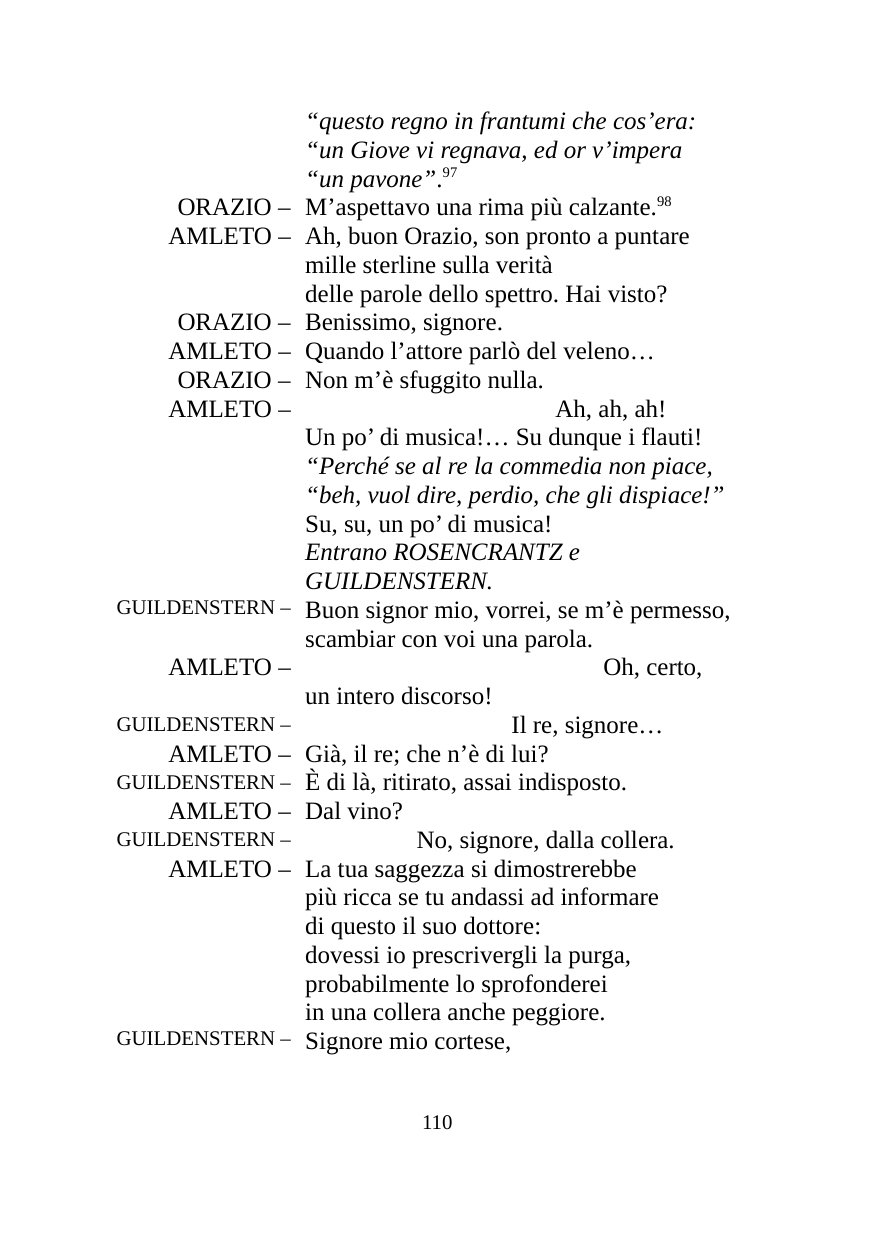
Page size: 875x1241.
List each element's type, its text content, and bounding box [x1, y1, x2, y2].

table_cell M’aspettavo una rima più calzante. [298, 193, 770, 221]
table_cell ORAZIO – [106, 308, 298, 336]
table_cell GUILDENSTERN – [106, 595, 298, 652]
table_cell AMLETO – [106, 221, 298, 307]
table_cell AMLETO – [106, 653, 298, 710]
table_cell un intero discorso! [298, 681, 770, 710]
table_cell Dal vino? [298, 796, 770, 825]
table_cell No, signore, dalla collera. [409, 825, 770, 854]
table_cell AMLETO – [106, 796, 298, 825]
table_cell Quando l’attore parlò del veleno… [298, 336, 770, 365]
table_cell GUILDENSTERN – [106, 768, 298, 796]
table_cell AMLETO – [106, 854, 298, 1026]
table_cell Oh, certo, [596, 653, 770, 681]
table_cell Ah, buon Orazio, son pronto a puntare mille sterline sulla verità delle parole dello spettro. Hai visto? [298, 221, 770, 307]
table_cell Un po’ di musica!… Su dunque i flauti! “Perché se al re la commedia non piace, “beh, vuol dire, perdio, che gli dispiace!” Su, su, un po’ di musica! Entrano ROSENCRANTZ e GUILDENSTERN. [298, 423, 770, 595]
table_cell Ah, ah, ah! [548, 394, 770, 422]
table_cell Già, il re; che n’è di lui? [298, 739, 770, 767]
table_cell Signore mio cortese, [298, 1026, 770, 1055]
table_cell AMLETO – [106, 336, 298, 365]
table_cell [298, 825, 409, 854]
table_cell [298, 394, 548, 422]
table_cell Il re, signore… [298, 710, 770, 739]
table_cell ORAZIO – [106, 365, 298, 394]
table_cell Non m’è sfuggito nulla. [298, 365, 770, 394]
table_cell GUILDENSTERN – [106, 1026, 298, 1055]
table_cell GUILDENSTERN – [106, 710, 298, 739]
table_cell AMLETO – [106, 394, 298, 595]
table_cell Benissimo, signore. [298, 308, 770, 336]
table_cell È di là, ritirato, assai indisposto. [298, 768, 770, 796]
table_cell [298, 653, 596, 681]
table_cell ORAZIO – [106, 193, 298, 221]
table_cell Buon signor mio, vorrei, se m’è permesso, scambiar con voi una parola. [298, 595, 770, 652]
table_cell “questo regno in frantumi che cos’era: “un Giove vi regnava, ed or v’impera “un pavone”. [298, 106, 770, 192]
table_cell GUILDENSTERN – [106, 825, 298, 854]
table_cell [106, 106, 298, 192]
table_cell AMLETO – [106, 739, 298, 767]
table_cell La tua saggezza si dimostrerebbe più ricca se tu andassi ad informare di questo il suo dottore: dovessi io prescrivergli la purga, probabilmente lo sprofonderei in una collera anche peggiore. [298, 854, 770, 1026]
